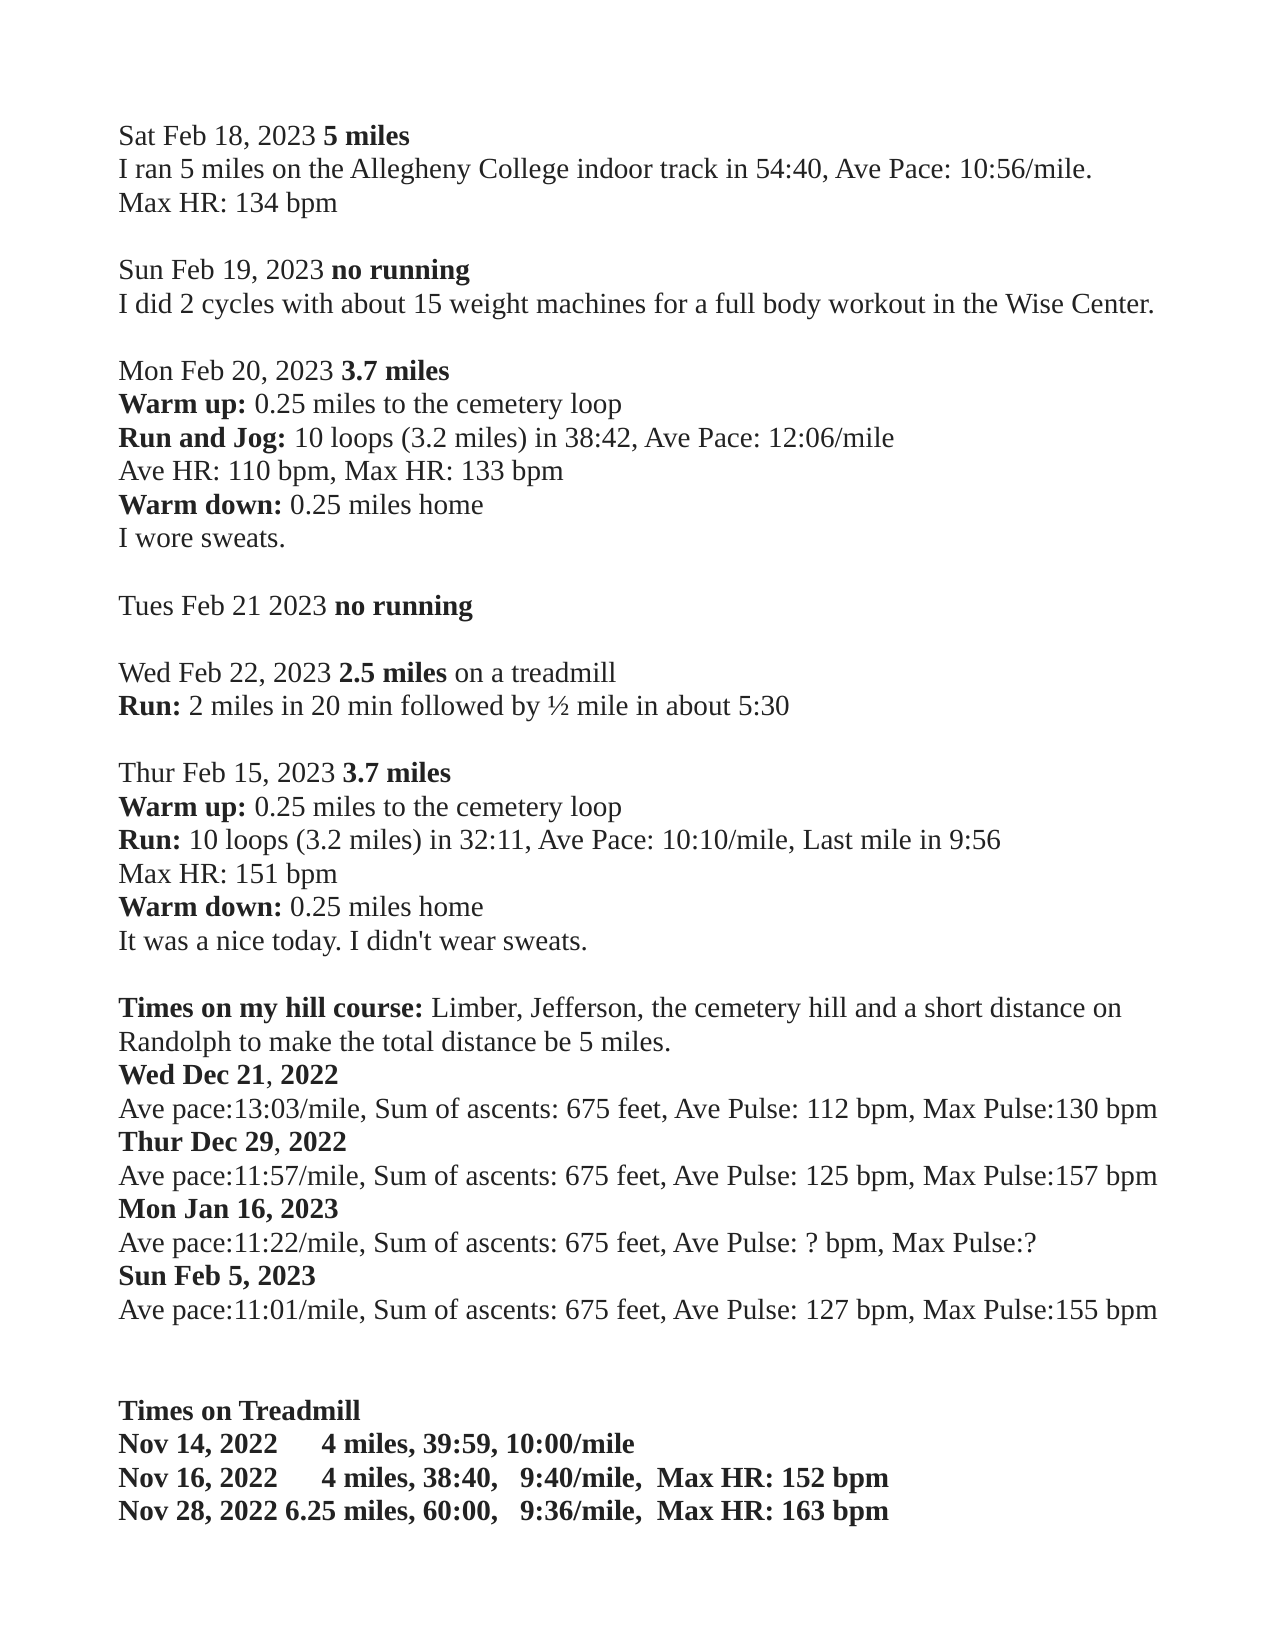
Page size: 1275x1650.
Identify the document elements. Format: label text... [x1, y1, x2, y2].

text Max HR: 151 bpm [118, 856, 1161, 889]
text Sun Feb 19, 2023 no running [118, 252, 1161, 286]
text Warm up: 0.25 miles to the cemetery loop [118, 789, 1161, 822]
text Run: 10 loops (3.2 miles) in 32:11, Ave Pace: 10:10/mile, Last mile in 9:56 [118, 822, 1161, 856]
text Ave pace:13:03/mile, Sum of ascents: 675 feet, Ave Pulse: 112 bpm, Max Pulse:130 bpm [118, 1091, 1161, 1124]
text Ave pace:11:01/mile, Sum of ascents: 675 feet, Ave Pulse: 127 bpm, Max Pulse:155 bpm [118, 1292, 1161, 1326]
text Tues Feb 21 2023 no running [118, 588, 1161, 621]
text I wore sweats. [118, 521, 1161, 554]
text It was a nice today. I didn't wear sweats. [118, 923, 1161, 957]
text Nov 28, 2022 6.25 miles, 60:00, 9:36/mile, Max HR: 163 bpm [118, 1493, 1161, 1527]
text Run and Jog: 10 loops (3.2 miles) in 38:42, Ave Pace: 12:06/mile [118, 420, 1161, 453]
text Mon Jan 16, 2023 [118, 1191, 1161, 1225]
text Warm down: 0.25 miles home [118, 487, 1161, 521]
text Wed Feb 22, 2023 2.5 miles on a treadmill [118, 655, 1161, 688]
text Sun Feb 5, 2023 [118, 1258, 1161, 1292]
text Times on my hill course: Limber, Jefferson, the cemetery hill and a short distance on Randolph to make the total distance be 5 miles. [118, 990, 1161, 1057]
text Wed Dec 21, 2022 [118, 1057, 1161, 1091]
text Ave pace:11:57/mile, Sum of ascents: 675 feet, Ave Pulse: 125 bpm, Max Pulse:157 bpm [118, 1158, 1161, 1191]
text Thur Feb 15, 2023 3.7 miles [118, 755, 1161, 789]
text I did 2 cycles with about 15 weight machines for a full body workout in the Wise Center. [118, 286, 1161, 319]
text Nov 14, 2022 4 miles, 39:59, 10:00/mile [118, 1426, 1161, 1460]
text Thur Dec 29, 2022 [118, 1124, 1161, 1158]
text Warm down: 0.25 miles home [118, 889, 1161, 923]
text Times on Treadmill [118, 1393, 1161, 1426]
text Run: 2 miles in 20 min followed by ½ mile in about 5:30 [118, 688, 1161, 722]
text Ave HR: 110 bpm, Max HR: 133 bpm [118, 453, 1161, 487]
text I ran 5 miles on the Allegheny College indoor track in 54:40, Ave Pace: 10:56/mile. [118, 152, 1161, 185]
text Sat Feb 18, 2023 5 miles [118, 118, 1161, 152]
text Warm up: 0.25 miles to the cemetery loop [118, 386, 1161, 420]
text Nov 16, 2022 4 miles, 38:40, 9:40/mile, Max HR: 152 bpm [118, 1460, 1161, 1493]
text Max HR: 134 bpm [118, 185, 1161, 219]
text Mon Feb 20, 2023 3.7 miles [118, 353, 1161, 386]
text Ave pace:11:22/mile, Sum of ascents: 675 feet, Ave Pulse: ? bpm, Max Pulse:? [118, 1225, 1161, 1258]
